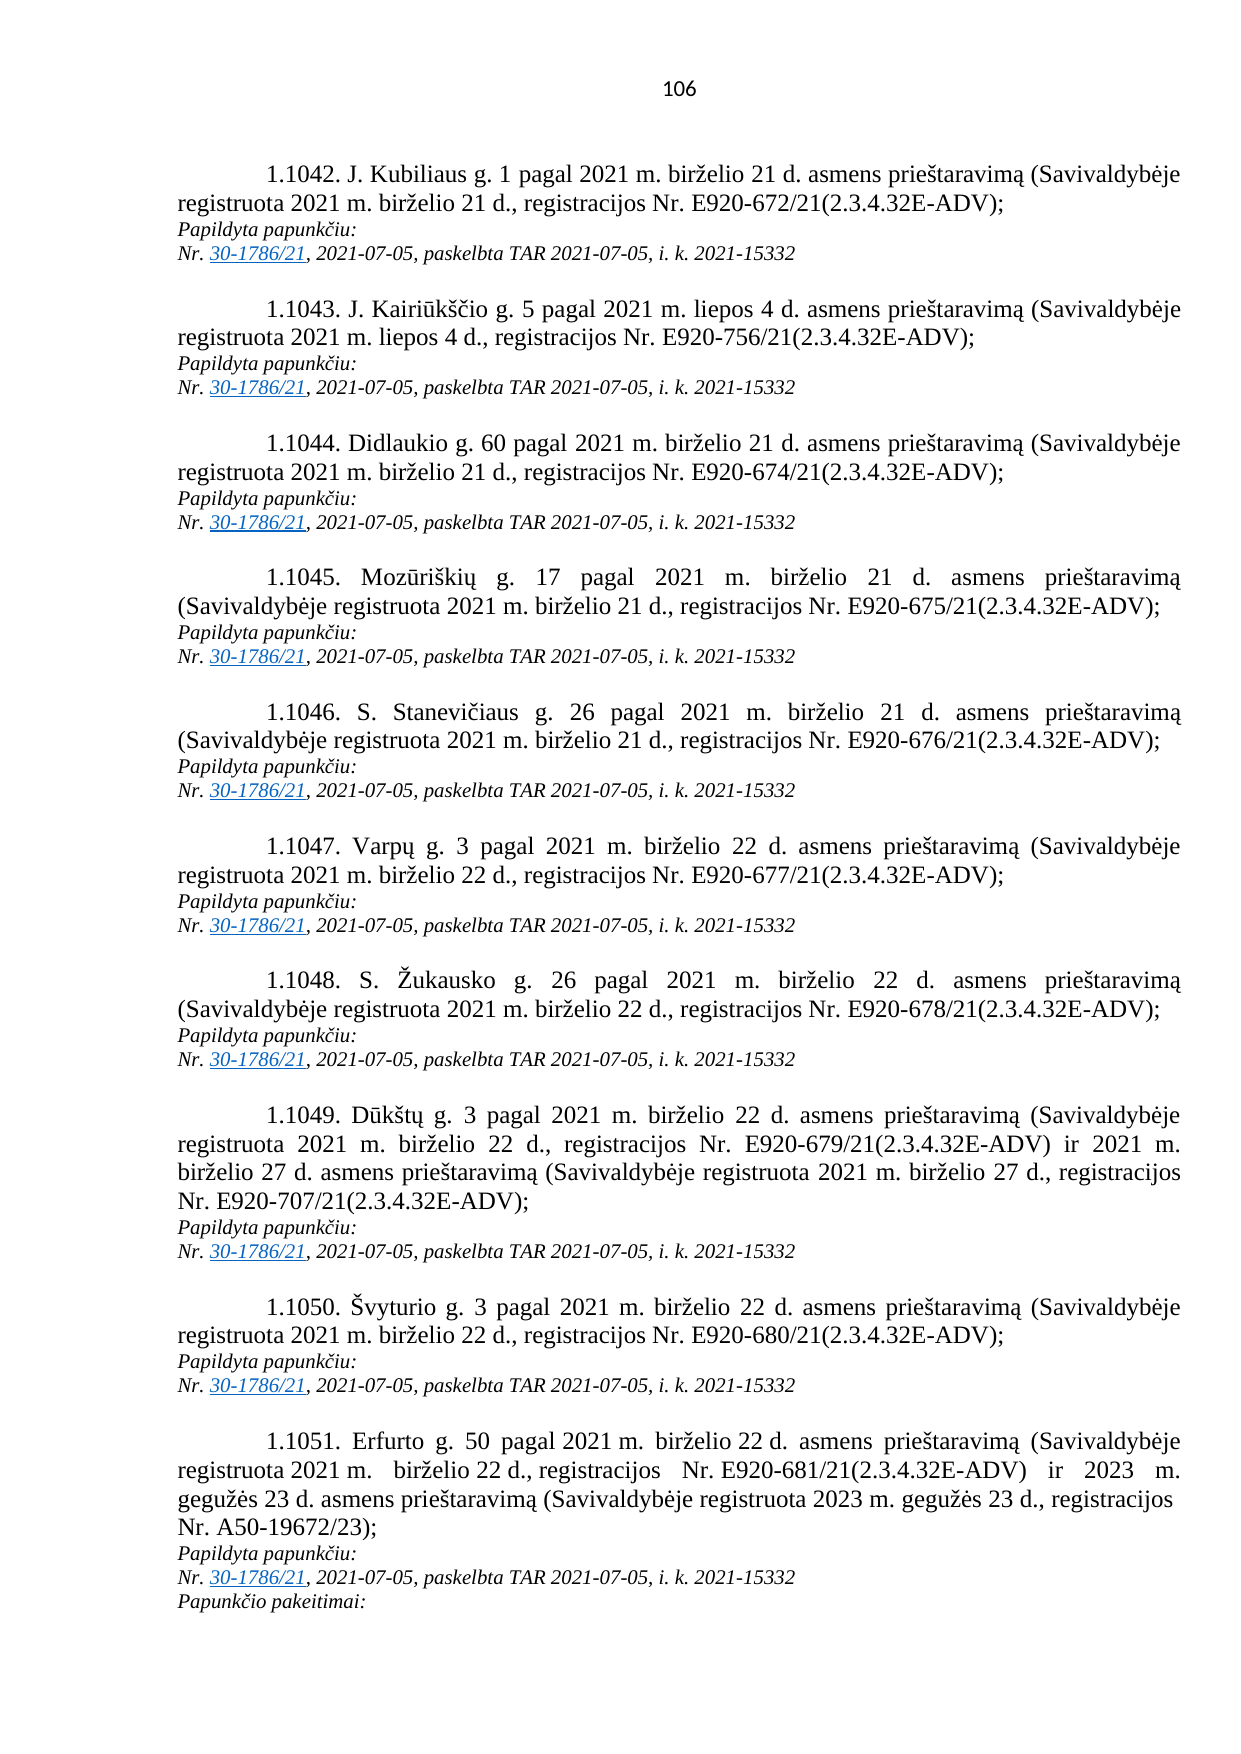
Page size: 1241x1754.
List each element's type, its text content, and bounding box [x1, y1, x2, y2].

text 1.1048. S. Žukausko g. 26 pagal 2021 m. birželio 22 d. asmens prieštaravimą (Savivaldybėje registruota 2021 m. birželio 22 d., registracijos Nr. E920-678/21(2.3.4.32E-ADV); [177, 966, 1181, 1023]
text Nr. 30-1786/21, 2021-07-05, paskelbta TAR 2021-07-05, i. k. 2021-15332 [177, 1239, 1181, 1263]
text 1.1046. S. Stanevičiaus g. 26 pagal 2021 m. birželio 21 d. asmens prieštaravimą (Savivaldybėje registruota 2021 m. birželio 21 d., registracijos Nr. E920-676/21(2.3.4.32E-ADV); [177, 697, 1181, 754]
text Papildyta papunkčiu: [177, 1541, 1181, 1565]
text Nr. 30-1786/21, 2021-07-05, paskelbta TAR 2021-07-05, i. k. 2021-15332 [177, 1565, 1181, 1589]
text Nr. 30-1786/21, 2021-07-05, paskelbta TAR 2021-07-05, i. k. 2021-15332 [177, 778, 1181, 802]
text 1.1047. Varpų g. 3 pagal 2021 m. birželio 22 d. asmens prieštaravimą (Savivaldybėje registruota 2021 m. birželio 22 d., registracijos Nr. E920-677/21(2.3.4.32E-ADV); [177, 831, 1181, 889]
text 1.1049. Dūkštų g. 3 pagal 2021 m. birželio 22 d. asmens prieštaravimą (Savivaldybėje registruota 2021 m. birželio 22 d., registracijos Nr. E920-679/21(2.3.4.32E-ADV) ir 2021 m. birželio 27 d. asmens prieštaravimą (Savivaldybėje registruota 2021 m. birželio 27 d., registracijos Nr. E920-707/21(2.3.4.32E-ADV); [177, 1100, 1181, 1215]
text Papunkčio pakeitimai: [177, 1589, 1181, 1613]
text 1.1043. J. Kairiūkščio g. 5 pagal 2021 m. liepos 4 d. asmens prieštaravimą (Savivaldybėje registruota 2021 m. liepos 4 d., registracijos Nr. E920-756/21(2.3.4.32E-ADV); [177, 294, 1181, 351]
text Nr. 30-1786/21, 2021-07-05, paskelbta TAR 2021-07-05, i. k. 2021-15332 [177, 644, 1181, 668]
text Papildyta papunkčiu: [177, 351, 1181, 375]
text Nr. 30-1786/21, 2021-07-05, paskelbta TAR 2021-07-05, i. k. 2021-15332 [177, 913, 1181, 937]
text Nr. 30-1786/21, 2021-07-05, paskelbta TAR 2021-07-05, i. k. 2021-15332 [177, 241, 1181, 265]
text 1.1044. Didlaukio g. 60 pagal 2021 m. birželio 21 d. asmens prieštaravimą (Savivaldybėje registruota 2021 m. birželio 21 d., registracijos Nr. E920-674/21(2.3.4.32E-ADV); [177, 428, 1181, 486]
text 1.1042. J. Kubiliaus g. 1 pagal 2021 m. birželio 21 d. asmens prieštaravimą (Savivaldybėje registruota 2021 m. birželio 21 d., registracijos Nr. E920-672/21(2.3.4.32E-ADV); [177, 159, 1181, 217]
text Papildyta papunkčiu: [177, 754, 1181, 778]
text Nr. 30-1786/21, 2021-07-05, paskelbta TAR 2021-07-05, i. k. 2021-15332 [177, 1373, 1181, 1397]
text 1.1045. Mozūriškių g. 17 pagal 2021 m. birželio 21 d. asmens prieštaravimą (Savivaldybėje registruota 2021 m. birželio 21 d., registracijos Nr. E920-675/21(2.3.4.32E-ADV); [177, 562, 1181, 620]
text 1.1051. Erfurto g. 50 pagal 2021 m. birželio 22 d. asmens prieštaravimą (Savivaldybėje registruota 2021 m. birželio 22 d., registracijos Nr. E920-681/21(2.3.4.32E-ADV) ir 2023 m. gegužės 23 d. asmens prieštaravimą (Savivaldybėje registruota 2023 m. gegužės 23 d., registracijos Nr. A50-19672/23); [177, 1426, 1181, 1541]
text Papildyta papunkčiu: [177, 486, 1181, 510]
text Papildyta papunkčiu: [177, 1349, 1181, 1373]
text Nr. 30-1786/21, 2021-07-05, paskelbta TAR 2021-07-05, i. k. 2021-15332 [177, 1047, 1181, 1071]
text Papildyta papunkčiu: [177, 1023, 1181, 1047]
text 1.1050. Švyturio g. 3 pagal 2021 m. birželio 22 d. asmens prieštaravimą (Savivaldybėje registruota 2021 m. birželio 22 d., registracijos Nr. E920-680/21(2.3.4.32E-ADV); [177, 1292, 1181, 1349]
text Papildyta papunkčiu: [177, 620, 1181, 644]
text Papildyta papunkčiu: [177, 217, 1181, 241]
text Papildyta papunkčiu: [177, 889, 1181, 913]
text Nr. 30-1786/21, 2021-07-05, paskelbta TAR 2021-07-05, i. k. 2021-15332 [177, 375, 1181, 399]
text Papildyta papunkčiu: [177, 1215, 1181, 1239]
text Nr. 30-1786/21, 2021-07-05, paskelbta TAR 2021-07-05, i. k. 2021-15332 [177, 510, 1181, 534]
